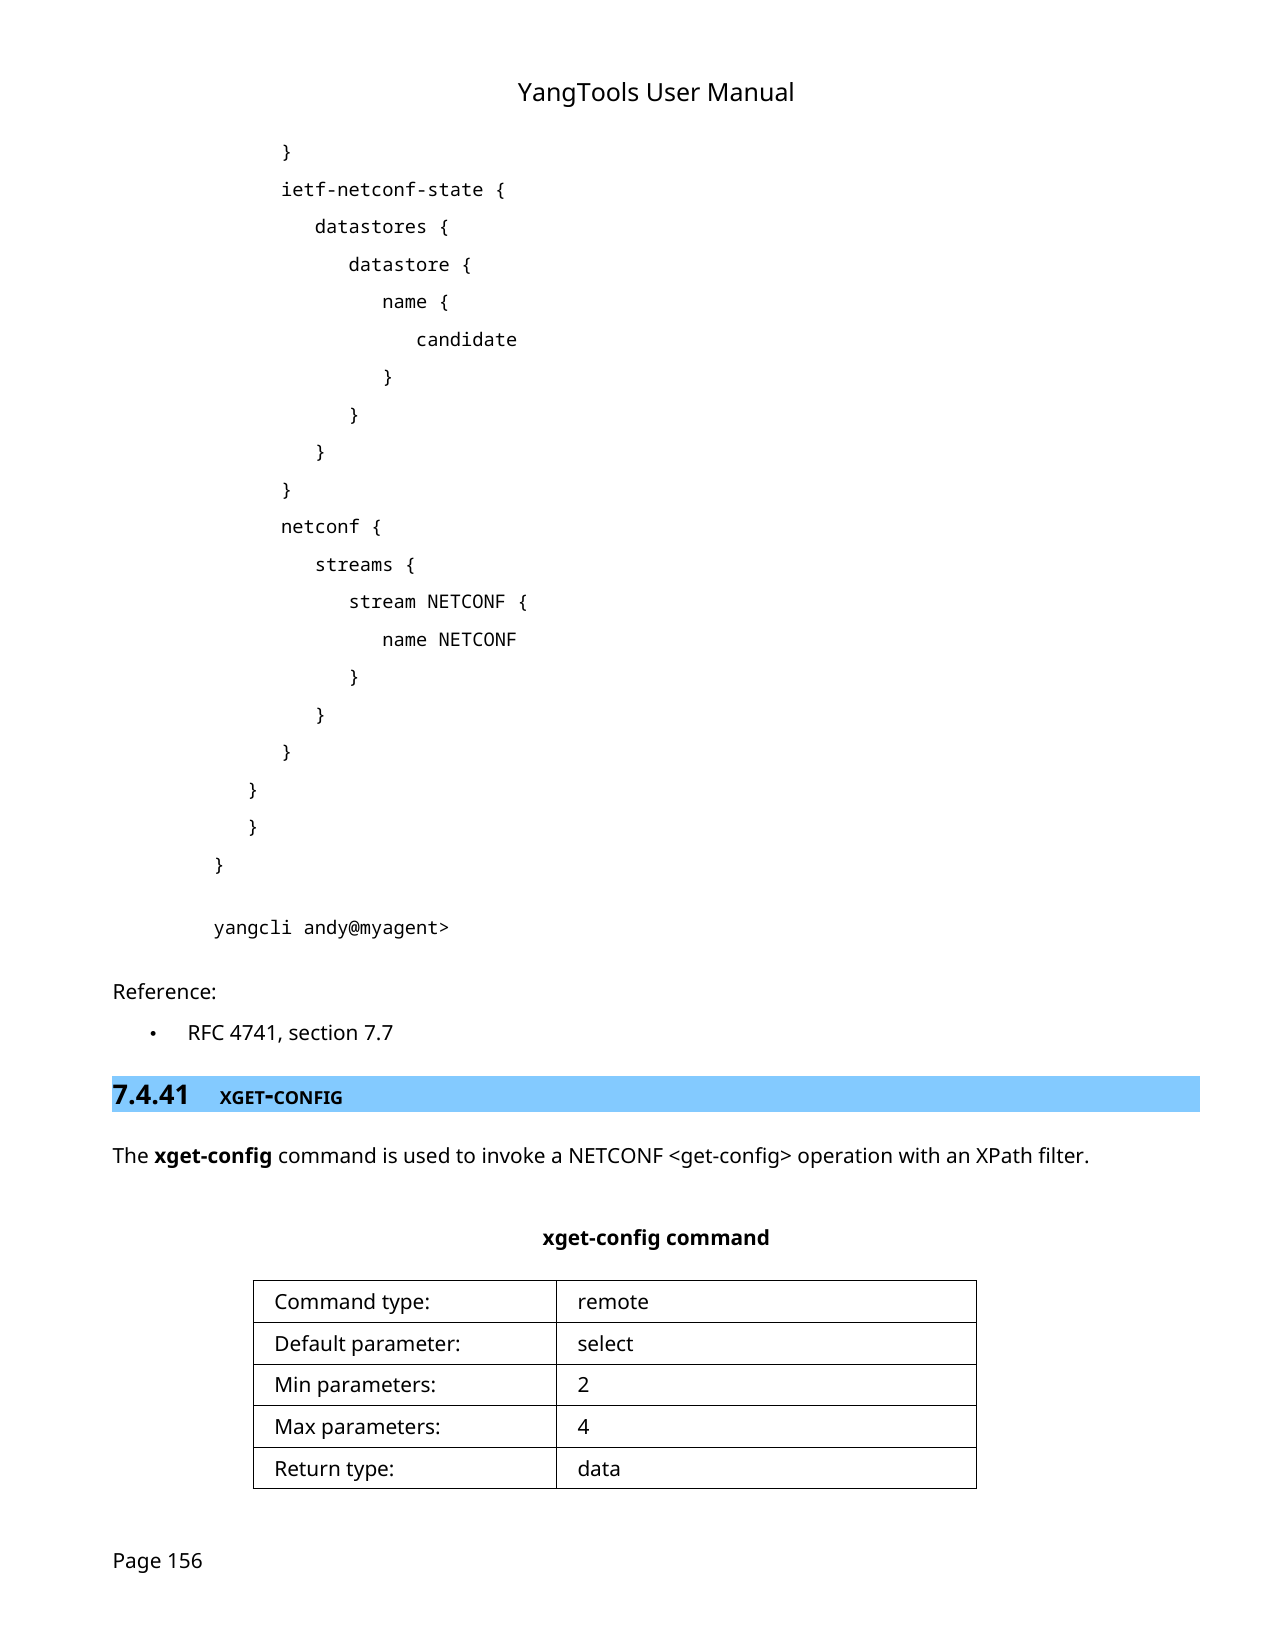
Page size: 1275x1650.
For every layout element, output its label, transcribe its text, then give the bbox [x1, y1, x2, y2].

table_header remote [557, 1281, 976, 1322]
table_cell Min parameters: [254, 1365, 556, 1405]
table_cell 2 [557, 1365, 976, 1405]
text } [139, 851, 1200, 877]
text Reference: [112, 977, 1200, 1006]
table_cell data [557, 1448, 976, 1488]
text stream NETCONF { [139, 588, 1200, 614]
table_cell Return type: [254, 1448, 556, 1488]
subtitle xget-config [112, 1076, 1200, 1112]
text The xget-config command is used to invoke a NETCONF <get-config> operation with an XPath filter. [112, 1142, 1200, 1170]
text } [139, 401, 1200, 427]
text } [139, 701, 1200, 727]
text netconf { [139, 513, 1200, 539]
text datastore { [139, 251, 1200, 277]
text } [139, 813, 1200, 839]
table_cell select [557, 1323, 976, 1363]
text name { [139, 288, 1200, 314]
text } [139, 776, 1200, 802]
list RFC 4741, section 7.7 [150, 1018, 1200, 1046]
text datastores { [139, 213, 1200, 239]
text ietf-netconf-state { [139, 176, 1200, 202]
table_header Command type: [254, 1281, 556, 1322]
text } [139, 363, 1200, 389]
text } [139, 476, 1200, 502]
text } [139, 663, 1200, 689]
table_cell Default parameter: [254, 1323, 556, 1363]
text } [139, 738, 1200, 764]
text } [139, 138, 1200, 164]
text candidate [139, 326, 1200, 352]
table_cell 4 [557, 1406, 976, 1447]
text } [139, 438, 1200, 464]
subtitle xget-config command [127, 1223, 1185, 1252]
text name NETCONF [139, 626, 1200, 652]
text yangcli andy@myagent> [139, 888, 1200, 965]
table_cell Max parameters: [254, 1406, 556, 1447]
text streams { [139, 551, 1200, 577]
